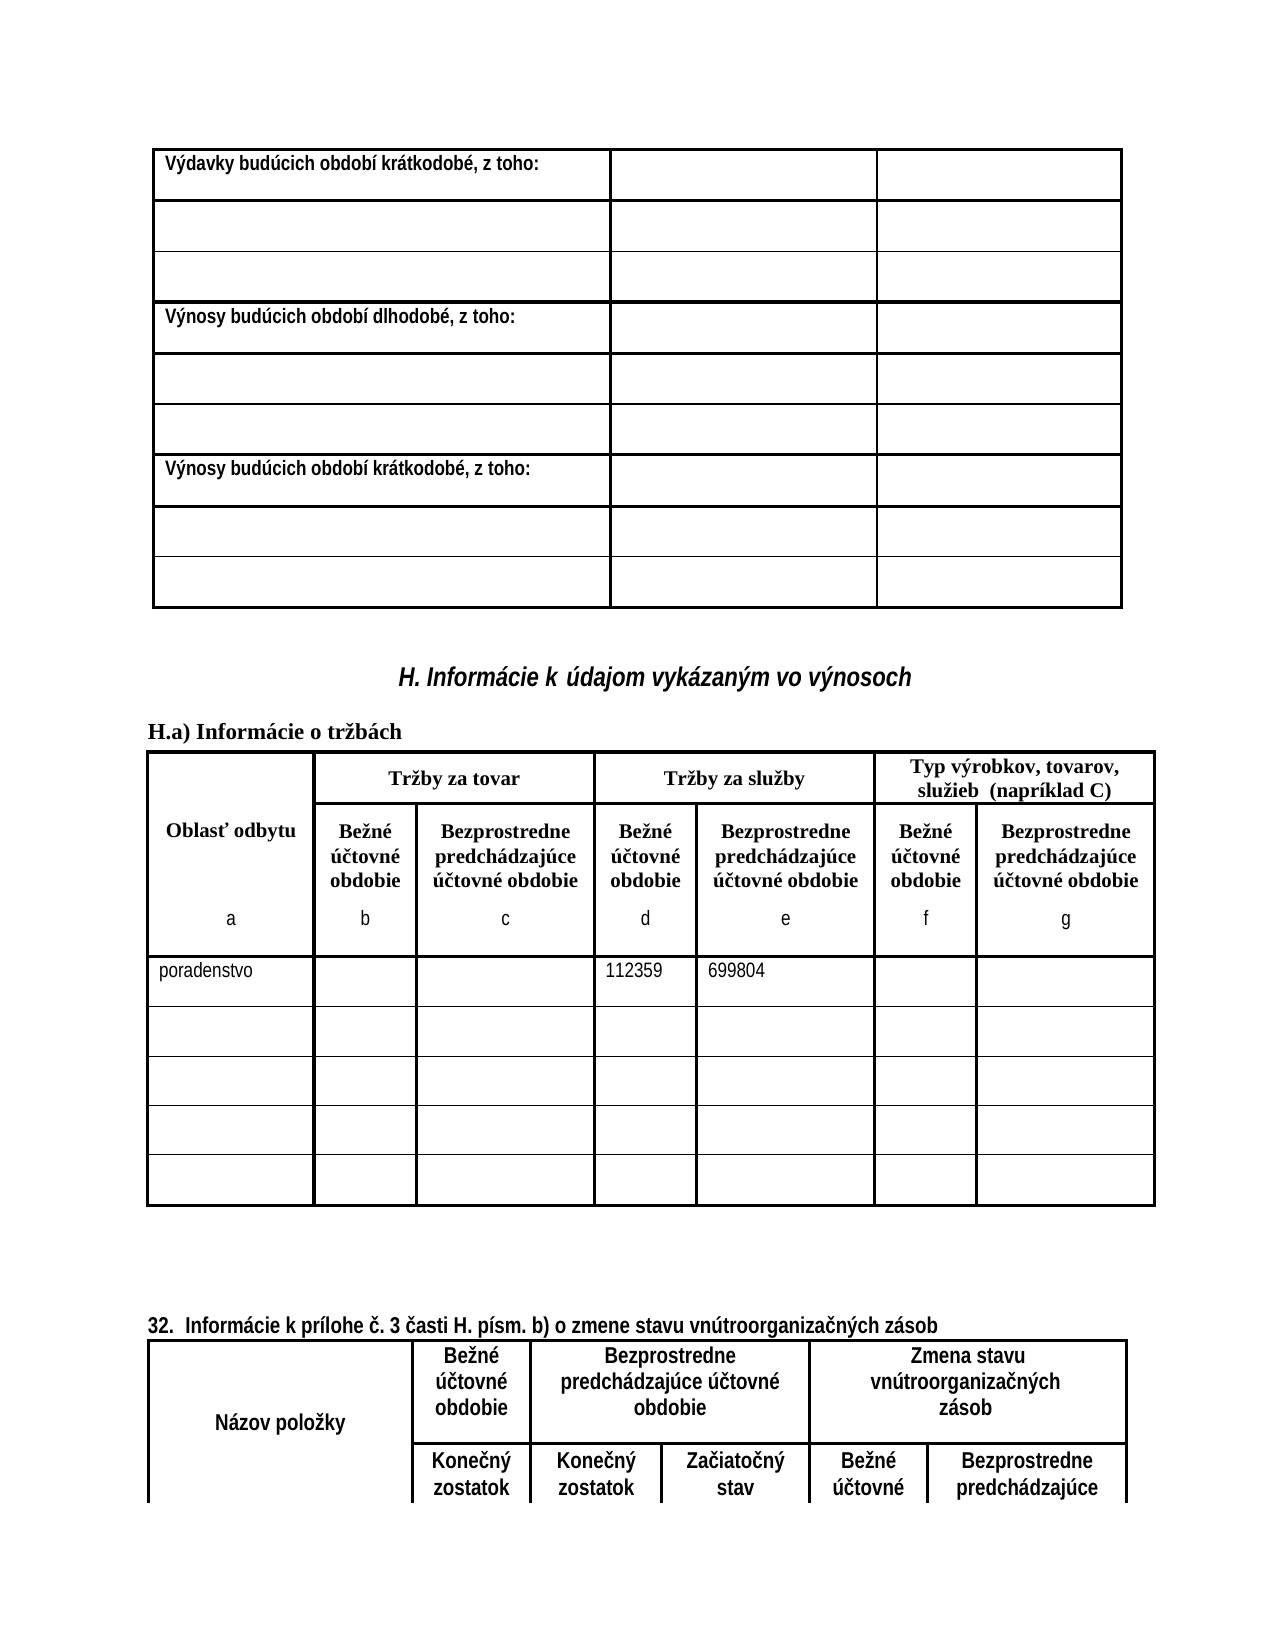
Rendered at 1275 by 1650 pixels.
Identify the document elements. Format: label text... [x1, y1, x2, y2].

table_cell Konečný zostatok [532, 1445, 660, 1502]
table_cell [876, 1057, 975, 1105]
text H.a) Informácie o tržbách [148, 718, 1127, 744]
table_cell [612, 252, 876, 300]
table_header Tržby za služby [596, 754, 873, 802]
table_cell [698, 1106, 873, 1154]
table_cell [876, 1007, 975, 1056]
table_cell [612, 151, 876, 199]
table_header Bezprostredne predchádzajúce účtovné obdobie [532, 1342, 808, 1442]
table_cell a [149, 906, 312, 955]
table_cell [155, 508, 609, 556]
table_cell [612, 557, 876, 606]
table_cell e [698, 906, 873, 955]
table_cell [596, 1007, 695, 1056]
table_cell Začiatočný stav [663, 1445, 808, 1502]
table_header Oblasť odbytu [149, 754, 312, 906]
table_cell [978, 1106, 1153, 1154]
table_cell [316, 1007, 415, 1056]
table_cell [876, 1106, 975, 1154]
table_cell [596, 1155, 695, 1204]
table_cell [878, 405, 1120, 453]
table_header Zmena stavu vnútroorganizačných zásob [811, 1342, 1125, 1442]
table_cell [316, 1057, 415, 1105]
table_cell [596, 1057, 695, 1105]
table_cell [698, 1057, 873, 1105]
table_cell [878, 151, 1120, 199]
table_cell [155, 202, 609, 251]
table_cell [878, 252, 1120, 300]
table_cell c [418, 906, 593, 955]
table_cell [878, 456, 1120, 505]
table_header Typ výrobkov, tovarov, služieb (napríklad C) [876, 754, 1153, 802]
table_cell [149, 1007, 312, 1056]
table_cell [698, 1007, 873, 1056]
table_cell [418, 1155, 593, 1204]
table_cell Bezprostredne predchádzajúce účtovné obdobie [978, 805, 1153, 906]
table_cell [978, 1057, 1153, 1105]
table_cell [155, 405, 609, 453]
table_cell 699804 [698, 958, 873, 1006]
table_cell [698, 1155, 873, 1204]
table_cell Bežné účtovné obdobie [316, 805, 415, 906]
table_cell [149, 1155, 312, 1204]
table_cell g [978, 906, 1153, 955]
table_cell [418, 1106, 593, 1154]
table_cell [612, 202, 876, 251]
table_cell 112359 [596, 958, 695, 1006]
table_cell Bezprostredne predchádzajúce účtovné obdobie [418, 805, 593, 906]
table_cell [878, 557, 1120, 606]
table_cell [155, 557, 609, 606]
table_cell [612, 355, 876, 403]
table_cell [316, 1155, 415, 1204]
table_cell [155, 252, 609, 300]
table_cell f [876, 906, 975, 955]
table_cell [612, 304, 876, 352]
table_cell Konečný zostatok [414, 1445, 529, 1502]
table_cell [418, 1057, 593, 1105]
table_cell [878, 355, 1120, 403]
table_cell [978, 1155, 1153, 1204]
table_cell Bežné účtovné obdobie [876, 805, 975, 906]
table_cell poradenstvo [149, 958, 312, 1006]
table_cell Bezprostredne predchádzajúce [929, 1445, 1125, 1502]
table_cell [878, 508, 1120, 556]
table_cell [878, 202, 1120, 251]
text H. Informácie k údajom vykázaným vo výnosoch [185, 661, 1127, 692]
table_header Bežné účtovné obdobie [414, 1342, 529, 1442]
table_cell [149, 1106, 312, 1154]
table_cell [876, 958, 975, 1006]
table_cell [155, 355, 609, 403]
table_cell d [596, 906, 695, 955]
table_header Tržby za tovar [316, 754, 593, 802]
table_header Názov položky [150, 1342, 411, 1502]
table_cell Výnosy budúcich období dlhodobé, z toho: [155, 304, 609, 352]
table_cell [612, 508, 876, 556]
table_cell [878, 304, 1120, 352]
table_cell [596, 1106, 695, 1154]
table_cell [612, 405, 876, 453]
table_cell Bežné účtovné obdobie [596, 805, 695, 906]
table_cell b [316, 906, 415, 955]
table_cell [978, 1007, 1153, 1056]
table_cell [876, 1155, 975, 1204]
table_cell [418, 1007, 593, 1056]
table_cell Bezprostredne predchádzajúce účtovné obdobie [698, 805, 873, 906]
text 32. Informácie k prílohe č. 3 časti H. písm. b) o zmene stavu vnútroorganizačných zásob [148, 1312, 1127, 1338]
table_cell [612, 456, 876, 505]
table_cell Výdavky budúcich období krátkodobé, z toho: [155, 151, 609, 199]
table_cell [418, 958, 593, 1006]
table_cell [978, 958, 1153, 1006]
table_cell Bežné účtovné [811, 1445, 926, 1502]
table_cell Výnosy budúcich období krátkodobé, z toho: [155, 456, 609, 505]
table_cell [316, 1106, 415, 1154]
table_cell [149, 1057, 312, 1105]
table_cell [316, 958, 415, 1006]
